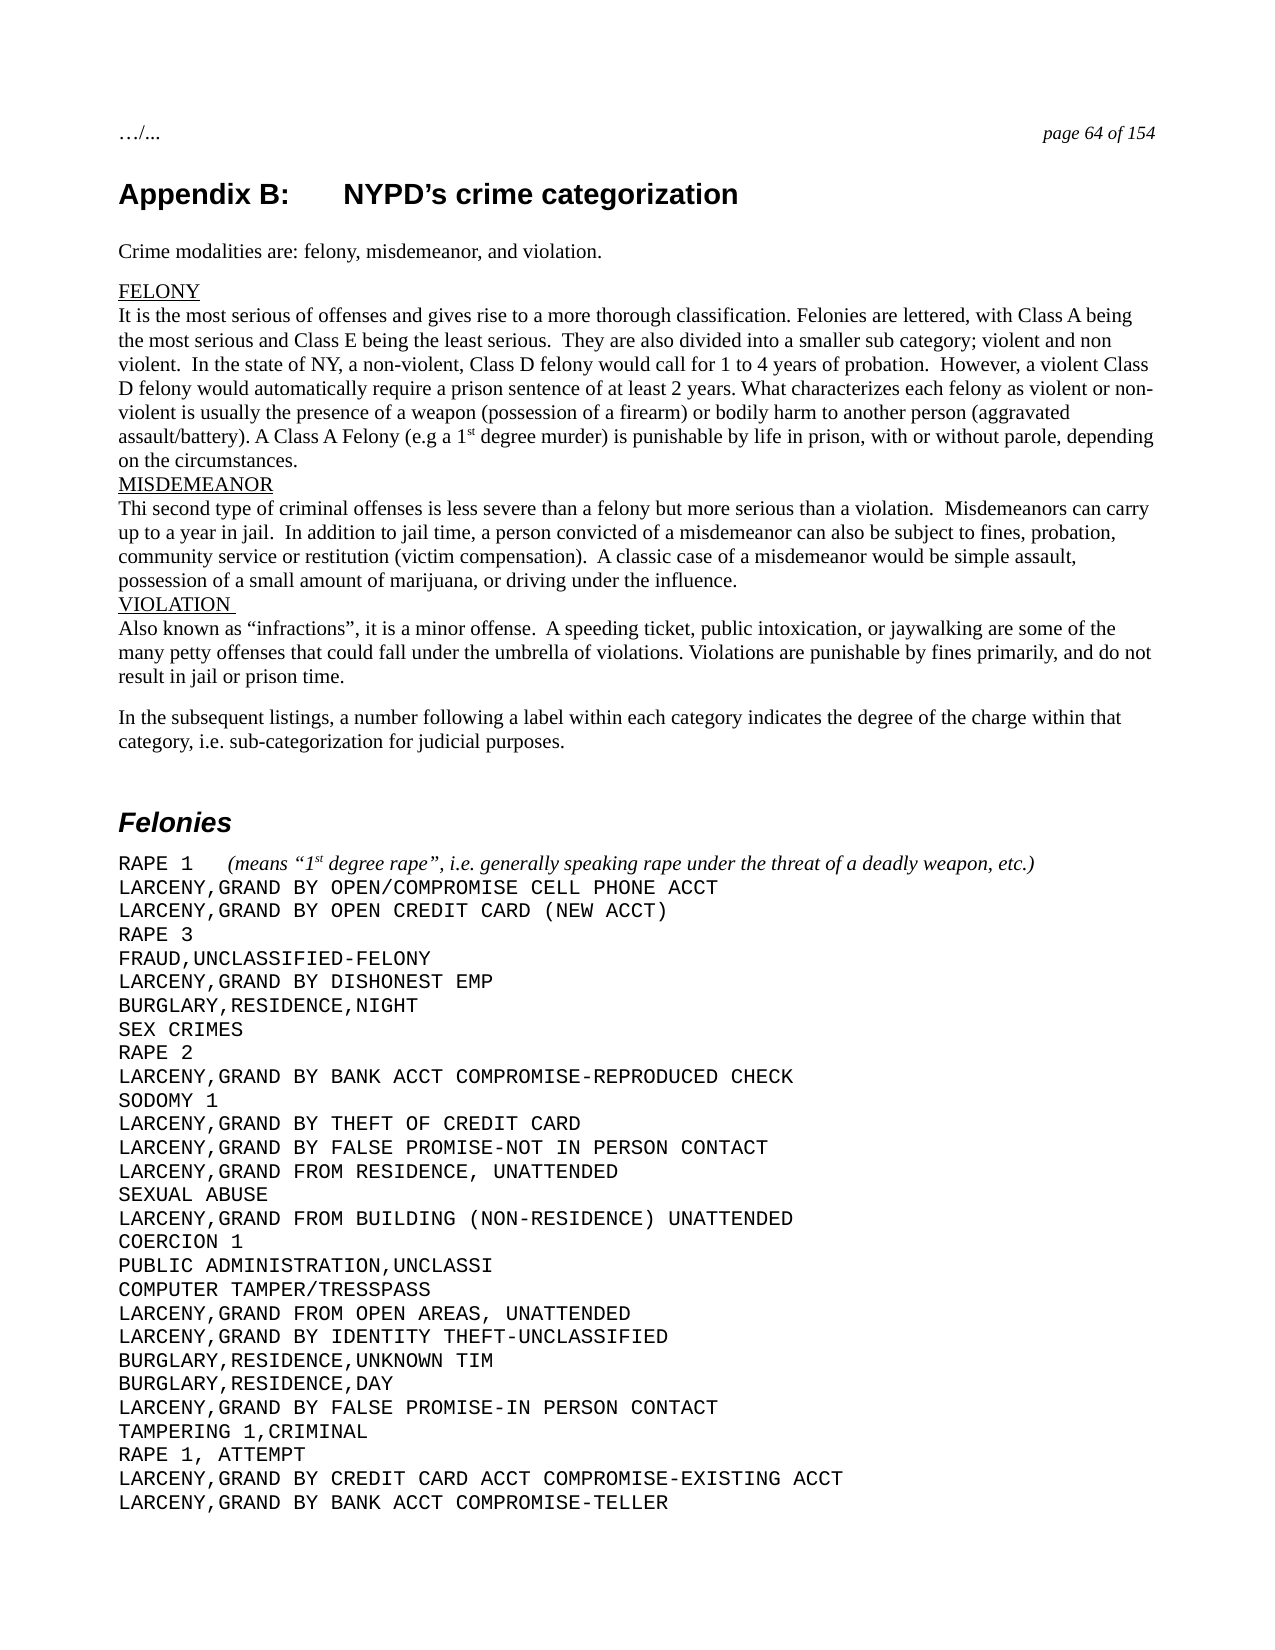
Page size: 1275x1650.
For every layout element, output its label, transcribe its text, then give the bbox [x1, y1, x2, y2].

text LARCENY,GRAND BY DISHONEST EMP [118, 971, 1157, 995]
text It is the most serious of offenses and gives rise to a more thorough classification. Felonies are lettered, with Class A being the most serious and Class E being the least serious. They are also divided into a smaller sub category; violent and non violent. In the state of NY, a non-violent, Class D felony would call for 1 to 4 years of probation. However, a violent Class D felony would automatically require a prison sentence of at least 2 years. What characterizes each felony as violent or non-violent is usually the presence of a weapon (possession of a firearm) or bodily harm to another person (aggravated assault/battery). A Class A Felony (e.g a 1st degree murder) is punishable by life in prison, with or without parole, depending on the circumstances. [118, 303, 1157, 472]
text BURGLARY,RESIDENCE,NIGHT [118, 995, 1157, 1019]
text BURGLARY,RESIDENCE,UNKNOWN TIM [118, 1350, 1157, 1373]
text LARCENY,GRAND FROM OPEN AREAS, UNATTENDED [118, 1302, 1157, 1326]
text RAPE 1 (means “1st degree rape”, i.e. generally speaking rape under the threat of a deadly weapon, etc.) [118, 851, 1157, 877]
text LARCENY,GRAND BY BANK ACCT COMPROMISE-TELLER [118, 1492, 1157, 1515]
text Crime modalities are: felony, misdemeanor, and violation. [118, 239, 1157, 263]
text LARCENY,GRAND BY OPEN/COMPROMISE CELL PHONE ACCT [118, 877, 1157, 901]
subtitle Felonies [118, 806, 1157, 838]
text VIOLATION [118, 592, 1157, 616]
subtitle Appendix B: NYPD’s crime categorization [118, 177, 1157, 210]
text FRAUD,UNCLASSIFIED-FELONY [118, 948, 1157, 971]
text RAPE 2 [118, 1042, 1157, 1066]
text LARCENY,GRAND BY BANK ACCT COMPROMISE-REPRODUCED CHECK [118, 1066, 1157, 1090]
text SODOMY 1 [118, 1090, 1157, 1113]
text SEX CRIMES [118, 1019, 1157, 1042]
text LARCENY,GRAND BY OPEN CREDIT CARD (NEW ACCT) [118, 901, 1157, 924]
text LARCENY,GRAND BY FALSE PROMISE-IN PERSON CONTACT [118, 1397, 1157, 1421]
text RAPE 3 [118, 924, 1157, 948]
text LARCENY,GRAND BY THEFT OF CREDIT CARD [118, 1113, 1157, 1137]
text FELONY [118, 279, 1157, 303]
text RAPE 1, ATTEMPT [118, 1444, 1157, 1468]
text LARCENY,GRAND BY IDENTITY THEFT-UNCLASSIFIED [118, 1326, 1157, 1350]
text Thi second type of criminal offenses is less severe than a felony but more serious than a violation. Misdemeanors can carry up to a year in jail. In addition to jail time, a person convicted of a misdemeanor can also be subject to fines, probation, community service or restitution (victim compensation). A classic case of a misdemeanor would be simple assault, possession of a small amount of marijuana, or driving under the influence. [118, 496, 1157, 592]
text SEXUAL ABUSE [118, 1184, 1157, 1208]
text LARCENY,GRAND FROM BUILDING (NON-RESIDENCE) UNATTENDED [118, 1208, 1157, 1232]
text BURGLARY,RESIDENCE,DAY [118, 1373, 1157, 1397]
text In the subsequent listings, a number following a label within each category indicates the degree of the charge within that category, i.e. sub-categorization for judicial purposes. [118, 705, 1157, 753]
text COMPUTER TAMPER/TRESSPASS [118, 1279, 1157, 1302]
text TAMPERING 1,CRIMINAL [118, 1421, 1157, 1444]
text PUBLIC ADMINISTRATION,UNCLASSI [118, 1255, 1157, 1279]
text LARCENY,GRAND BY FALSE PROMISE-NOT IN PERSON CONTACT [118, 1137, 1157, 1161]
text LARCENY,GRAND FROM RESIDENCE, UNATTENDED [118, 1161, 1157, 1184]
text Also known as “infractions”, it is a minor offense. A speeding ticket, public intoxication, or jaywalking are some of the many petty offenses that could fall under the umbrella of violations. Violations are punishable by fines primarily, and do not result in jail or prison time. [118, 616, 1157, 688]
text MISDEMEANOR [118, 472, 1157, 496]
text LARCENY,GRAND BY CREDIT CARD ACCT COMPROMISE-EXISTING ACCT [118, 1468, 1157, 1492]
text COERCION 1 [118, 1232, 1157, 1255]
